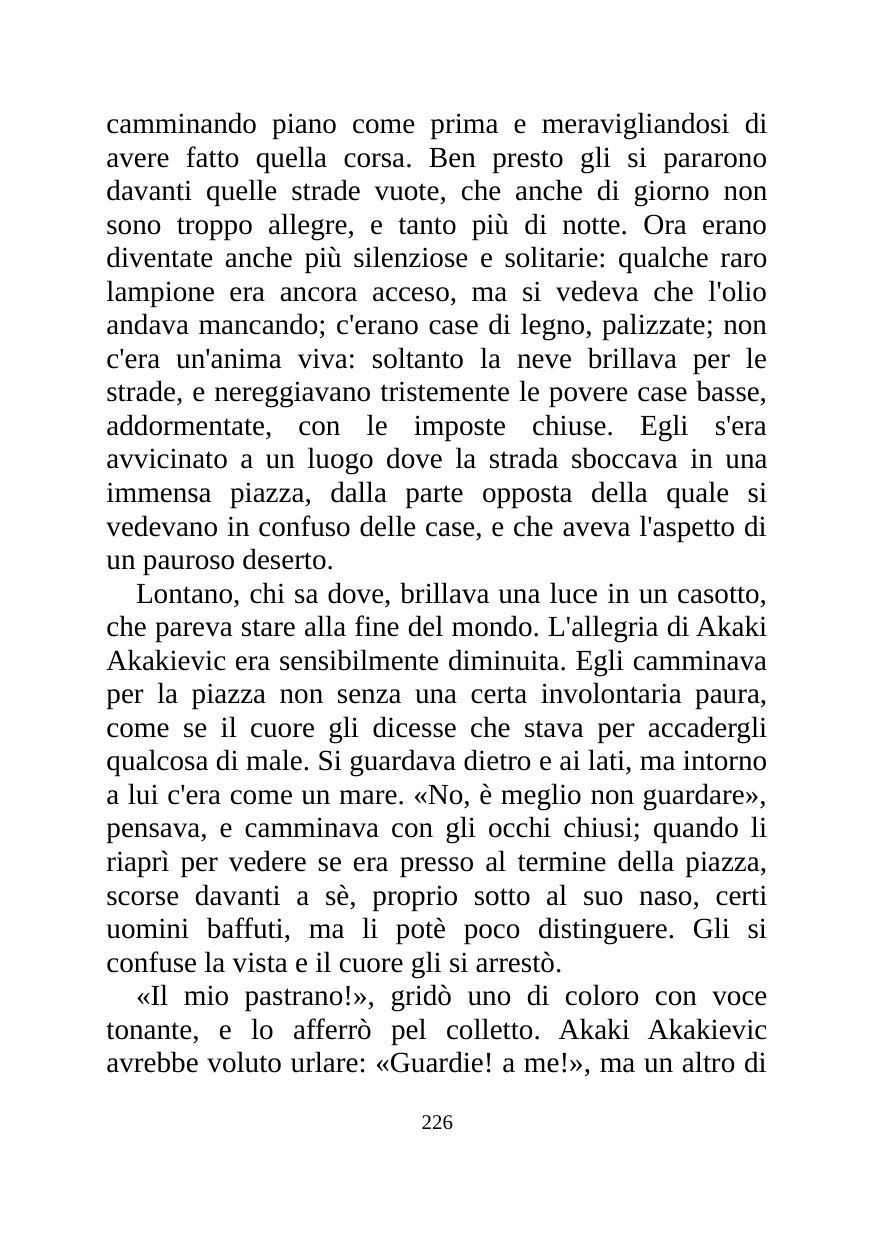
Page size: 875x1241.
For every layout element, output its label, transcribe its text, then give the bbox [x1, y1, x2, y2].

text «Il mio pastrano!», gridò uno di coloro con voce tonante, e lo afferrò pel colletto. Akaki Akakievic avrebbe voluto urlare: «Guardie! a me!», ma un altro di [106, 978, 768, 1079]
text Lontano, chi sa dove, brillava una luce in un casotto, che pareva stare alla fine del mondo. L'allegria di Akaki Akakievic era sensibilmente diminuita. Egli camminava per la piazza non senza una certa involontaria paura, come se il cuore gli dicesse che stava per accadergli qualcosa di male. Si guardava dietro e ai lati, ma intorno a lui c'era come un mare. «No, è meglio non guardare», pensava, e camminava con gli occhi chiusi; quando li riaprì per vedere se era presso al termine della piazza, scorse davanti a sè, proprio sotto al suo naso, certi uomini baffuti, ma li potè poco distinguere. Gli si confuse la vista e il cuore gli si arrestò. [106, 576, 768, 978]
text camminando piano come prima e meravigliandosi di avere fatto quella corsa. Ben presto gli si pararono davanti quelle strade vuote, che anche di giorno non sono troppo allegre, e tanto più di notte. Ora erano diventate anche più silenziose e solitarie: qualche raro lampione era ancora acceso, ma si vedeva che l'olio andava mancando; c'erano case di legno, palizzate; non c'era un'anima viva: soltanto la neve brillava per le strade, e nereggiavano tristemente le povere case basse, addormentate, con le imposte chiuse. Egli s'era avvicinato a un luogo dove la strada sboccava in una immensa piazza, dalla parte opposta della quale si vedevano in confuso delle case, e che aveva l'aspetto di un pauroso deserto. [106, 106, 768, 576]
